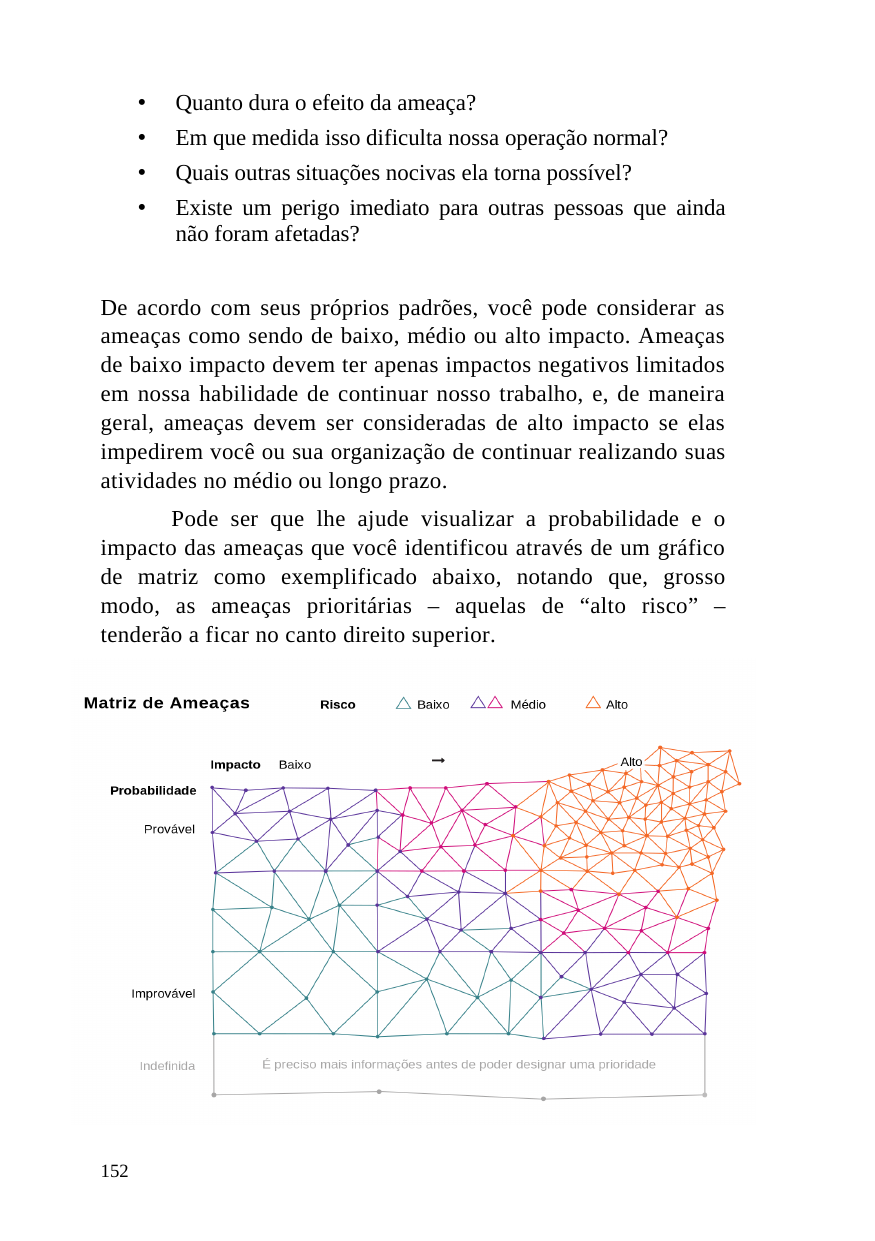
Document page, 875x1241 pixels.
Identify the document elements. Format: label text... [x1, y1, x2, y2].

list Quanto dura o efeito da ameaça? [138, 88, 726, 115]
text Pode ser que lhe ajude visualizar a probabilidade e o impacto das ameaças que você identificou através de um gráfico de matriz como exemplificado abaixo, notando que, grosso modo, as ameaças prioritárias – aquelas de “alto risco” – tenderão a ficar no canto direito superior. [100, 505, 726, 647]
picture [71, 658, 756, 1125]
list Em que medida isso dificulta nossa operação normal? [138, 124, 726, 150]
text De acordo com seus próprios padrões, você pode considerar as ameaças como sendo de baixo, médio ou alto impacto. Ameaças de baixo impacto devem ter apenas impactos negativos limitados em nossa habilidade de continuar nosso trabalho, e, de maneira geral, ameaças devem ser consideradas de alto impacto se elas impedirem você ou sua organização de continuar realizando suas atividades no médio ou longo prazo. [100, 293, 726, 494]
list Quais outras situações nocivas ela torna possível? [138, 159, 726, 185]
list Existe um perigo imediato para outras pessoas que ainda não foram afetadas? [138, 194, 726, 247]
